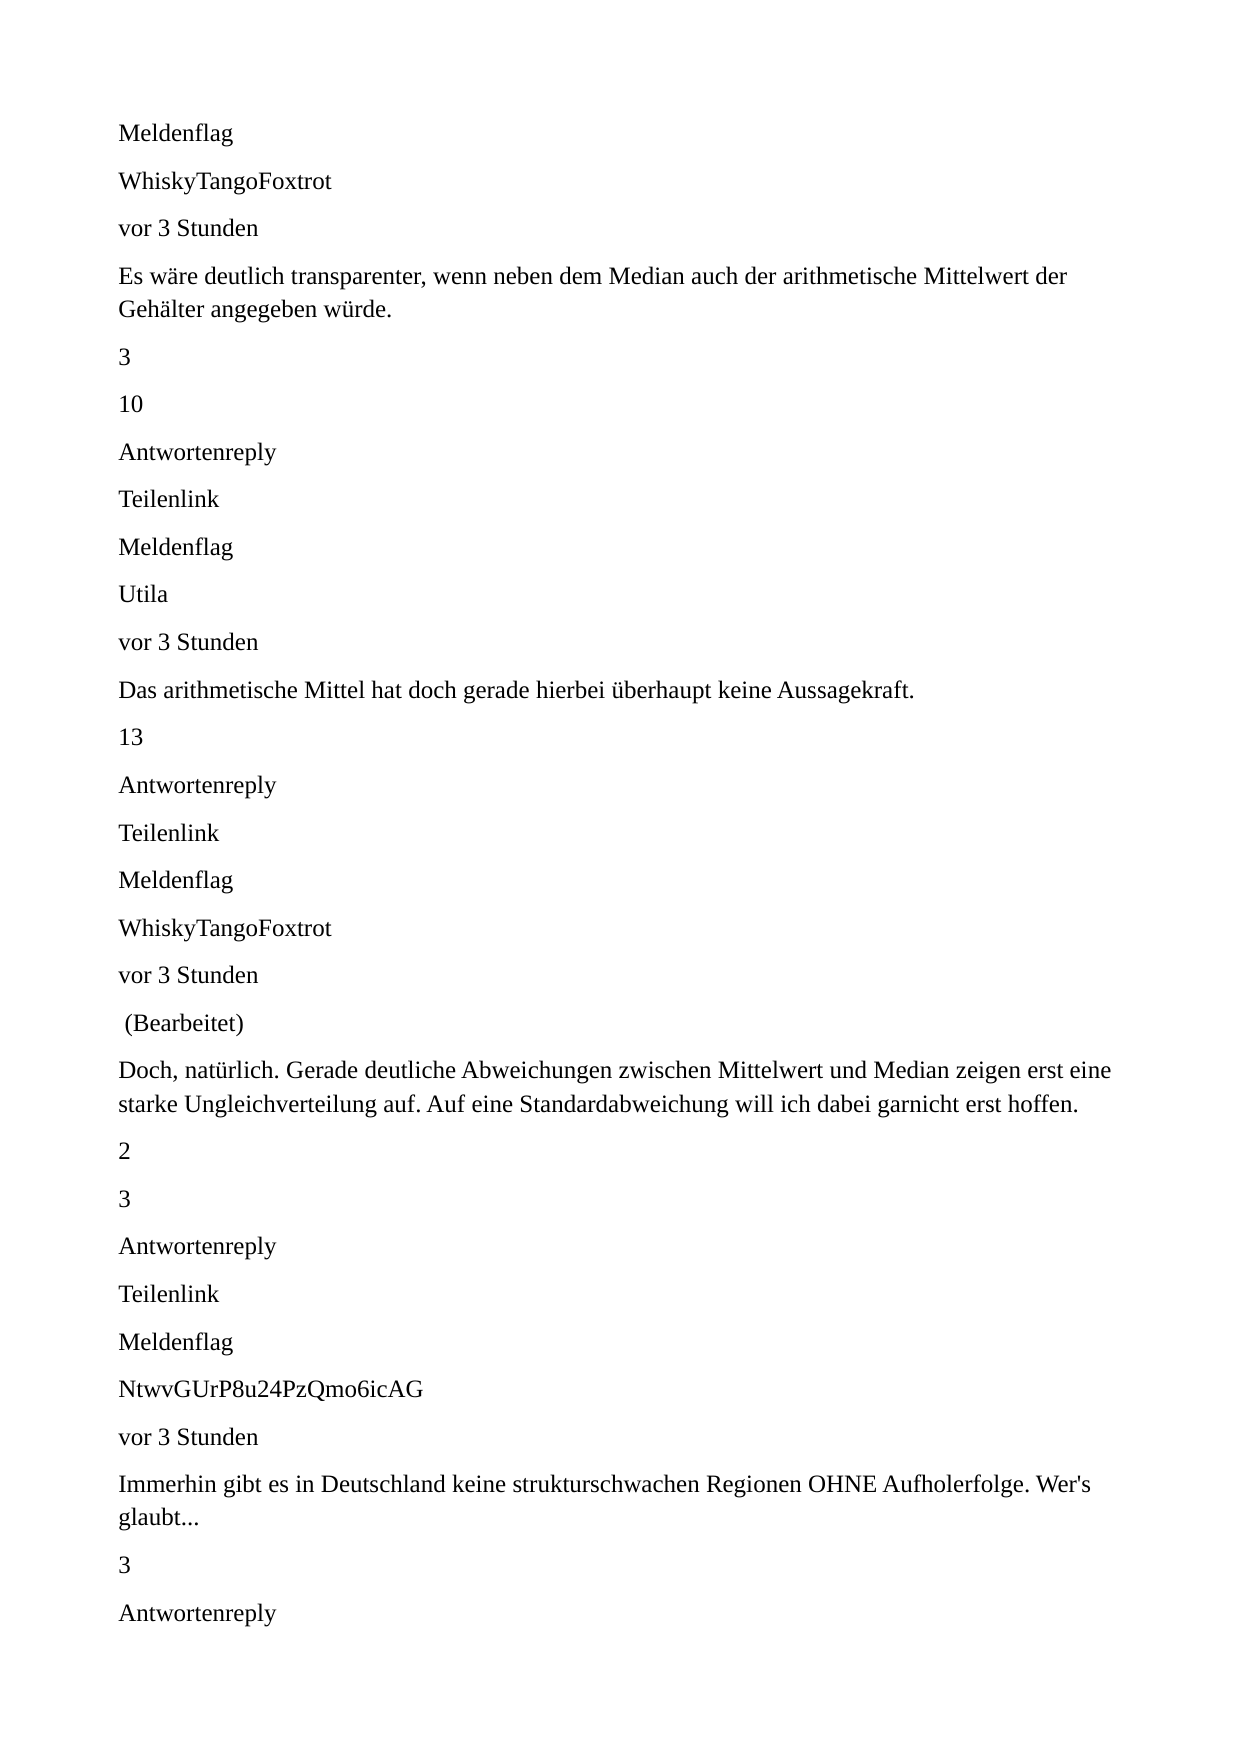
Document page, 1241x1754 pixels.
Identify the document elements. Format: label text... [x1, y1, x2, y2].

text Meldenflag [118, 1327, 1122, 1355]
text Teilenlink [118, 484, 1122, 513]
text vor 3 Stunden [118, 627, 1122, 656]
text Antwortenreply [118, 1231, 1122, 1260]
text 10 [118, 389, 1122, 418]
text 2 [118, 1136, 1122, 1165]
text (Bearbeitet) [118, 1008, 1122, 1037]
text WhiskyTangoFoxtrot [118, 166, 1122, 194]
text 3 [118, 342, 1122, 370]
text Antwortenreply [118, 770, 1122, 799]
text Teilenlink [118, 1279, 1122, 1308]
text Antwortenreply [118, 437, 1122, 466]
text Meldenflag [118, 532, 1122, 561]
text Antwortenreply [118, 1598, 1122, 1626]
text 3 [118, 1550, 1122, 1579]
text Es wäre deutlich transparenter, wenn neben dem Median auch der arithmetische Mittelwert der Gehälter angegeben würde. [118, 261, 1122, 323]
text Doch, natürlich. Gerade deutliche Abweichungen zwischen Mittelwert und Median zeigen erst eine starke Ungleichverteilung auf. Auf eine Standardabweichung will ich dabei garnicht erst hoffen. [118, 1056, 1122, 1117]
text Teilenlink [118, 818, 1122, 846]
text 3 [118, 1184, 1122, 1213]
text WhiskyTangoFoxtrot [118, 913, 1122, 942]
text Utila [118, 579, 1122, 608]
text Meldenflag [118, 118, 1122, 147]
text 13 [118, 722, 1122, 751]
text Meldenflag [118, 865, 1122, 894]
text Das arithmetische Mittel hat doch gerade hierbei überhaupt keine Aussagekraft. [118, 675, 1122, 703]
text Immerhin gibt es in Deutschland keine strukturschwachen Regionen OHNE Aufholerfolge. Wer's glaubt... [118, 1469, 1122, 1531]
text vor 3 Stunden [118, 1422, 1122, 1451]
text vor 3 Stunden [118, 960, 1122, 989]
text NtwvGUrP8u24PzQmo6icAG [118, 1374, 1122, 1403]
text vor 3 Stunden [118, 213, 1122, 242]
